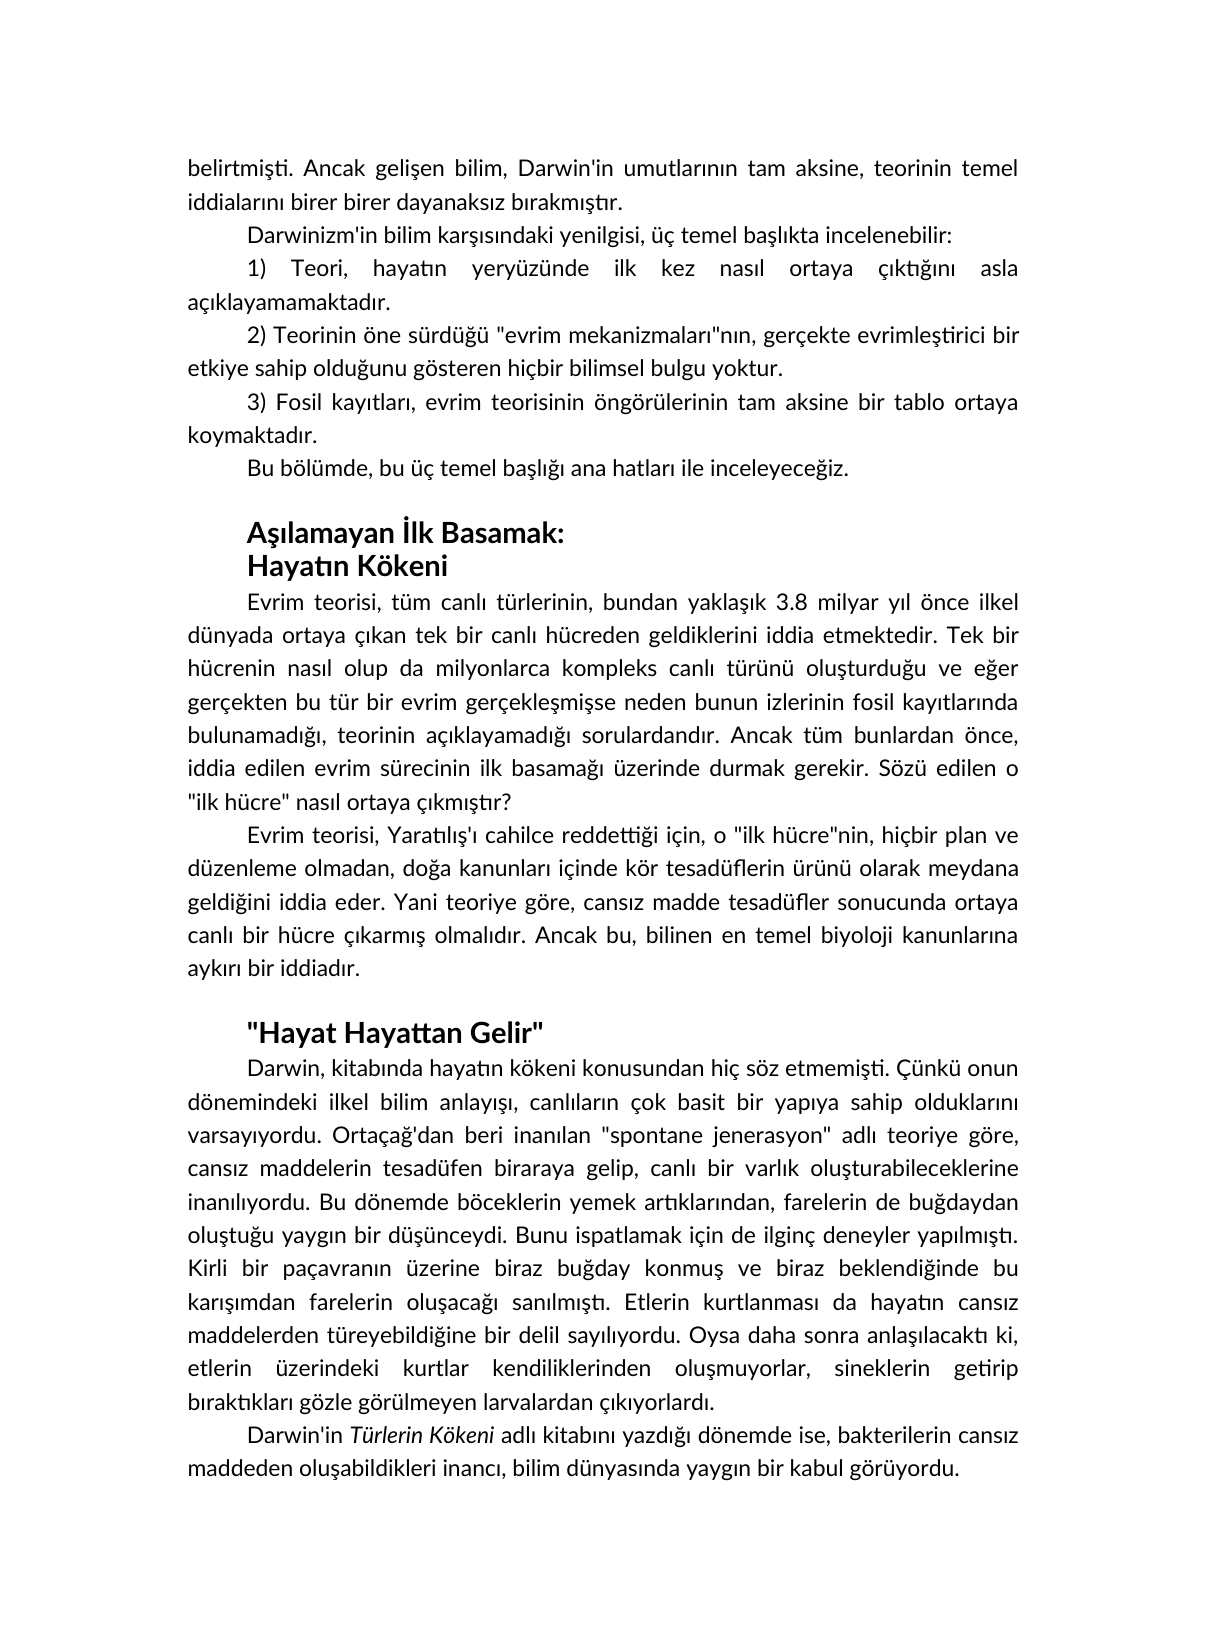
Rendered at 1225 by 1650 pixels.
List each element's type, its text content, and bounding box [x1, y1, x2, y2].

text 3) Fosil kayıtları, evrim teorisinin öngörülerinin tam aksine bir tablo ortaya koymaktadır. [187, 383, 1020, 450]
text 2) Teorinin öne sürdüğü "evrim mekanizmaları"nın, gerçekte evrimleştirici bir etkiye sahip olduğunu gösteren hiçbir bilimsel bulgu yoktur. [187, 317, 1020, 383]
text Bu bölümde, bu üç temel başlığı ana hatları ile inceleyeceğiz. [187, 450, 1020, 483]
text Darwin, kitabında hayatın kökeni konusundan hiç söz etmemişti. Çünkü onun dönemindeki ilkel bilim anlayışı, canlıların çok basit bir yapıya sahip olduklarını varsayıyordu. Ortaçağ'dan beri inanılan "spontane jenerasyon" adlı teoriye göre, cansız maddelerin tesadüfen biraraya gelip, canlı bir varlık oluşturabileceklerine inanılıyordu. Bu dönemde böceklerin yemek artıklarından, farelerin de buğdaydan oluştuğu yaygın bir düşünceydi. Bunu ispatlamak için de ilginç deneyler yapılmıştı. Kirli bir paçavranın üzerine biraz buğday konmuş ve biraz beklendiğinde bu karışımdan farelerin oluşacağı sanılmıştı. Etlerin kurtlanması da hayatın cansız maddelerden türeyebildiğine bir delil sayılıyordu. Oysa daha sonra anlaşılacaktı ki, etlerin üzerindeki kurtlar kendiliklerinden oluşmuyorlar, sineklerin getirip bıraktıkları gözle görülmeyen larvalardan çıkıyorlardı. [187, 1050, 1020, 1417]
text "Hayat Hayattan Gelir" [187, 1017, 1020, 1050]
text Aşılamayan İlk Basamak: [187, 517, 1020, 550]
text Evrim teorisi, Yaratılış'ı cahilce reddettiği için, o "ilk hücre"nin, hiçbir plan ve düzenleme olmadan, doğa kanunları içinde kör tesadüflerin ürünü olarak meydana geldiğini iddia eder. Yani teoriye göre, cansız madde tesadüfler sonucunda ortaya canlı bir hücre çıkarmış olmalıdır. Ancak bu, bilinen en temel biyoloji kanunlarına aykırı bir iddiadır. [187, 817, 1020, 983]
text Hayatın Kökeni [187, 550, 1020, 583]
text 1) Teori, hayatın yeryüzünde ilk kez nasıl ortaya çıktığını asla açıklayamamaktadır. [187, 250, 1020, 317]
text Darwin'in Türlerin Kökeni adlı kitabını yazdığı dönemde ise, bakterilerin cansız maddeden oluşabildikleri inancı, bilim dünyasında yaygın bir kabul görüyordu. [187, 1417, 1020, 1483]
text Evrim teorisi, tüm canlı türlerinin, bundan yaklaşık 3.8 milyar yıl önce ilkel dünyada ortaya çıkan tek bir canlı hücreden geldiklerini iddia etmektedir. Tek bir hücrenin nasıl olup da milyonlarca kompleks canlı türünü oluşturduğu ve eğer gerçekten bu tür bir evrim gerçekleşmişse neden bunun izlerinin fosil kayıtlarında bulunamadığı, teorinin açıklayamadığı sorulardandır. Ancak tüm bunlardan önce, iddia edilen evrim sürecinin ilk basamağı üzerinde durmak gerekir. Sözü edilen o "ilk hücre" nasıl ortaya çıkmıştır? [187, 583, 1020, 817]
text Darwinizm'in bilim karşısındaki yenilgisi, üç temel başlıkta incelenebilir: [187, 217, 1020, 250]
text belirtmişti. Ancak gelişen bilim, Darwin'in umutlarının tam aksine, teorinin temel iddialarını birer birer dayanaksız bırakmıştır. [187, 150, 1020, 217]
